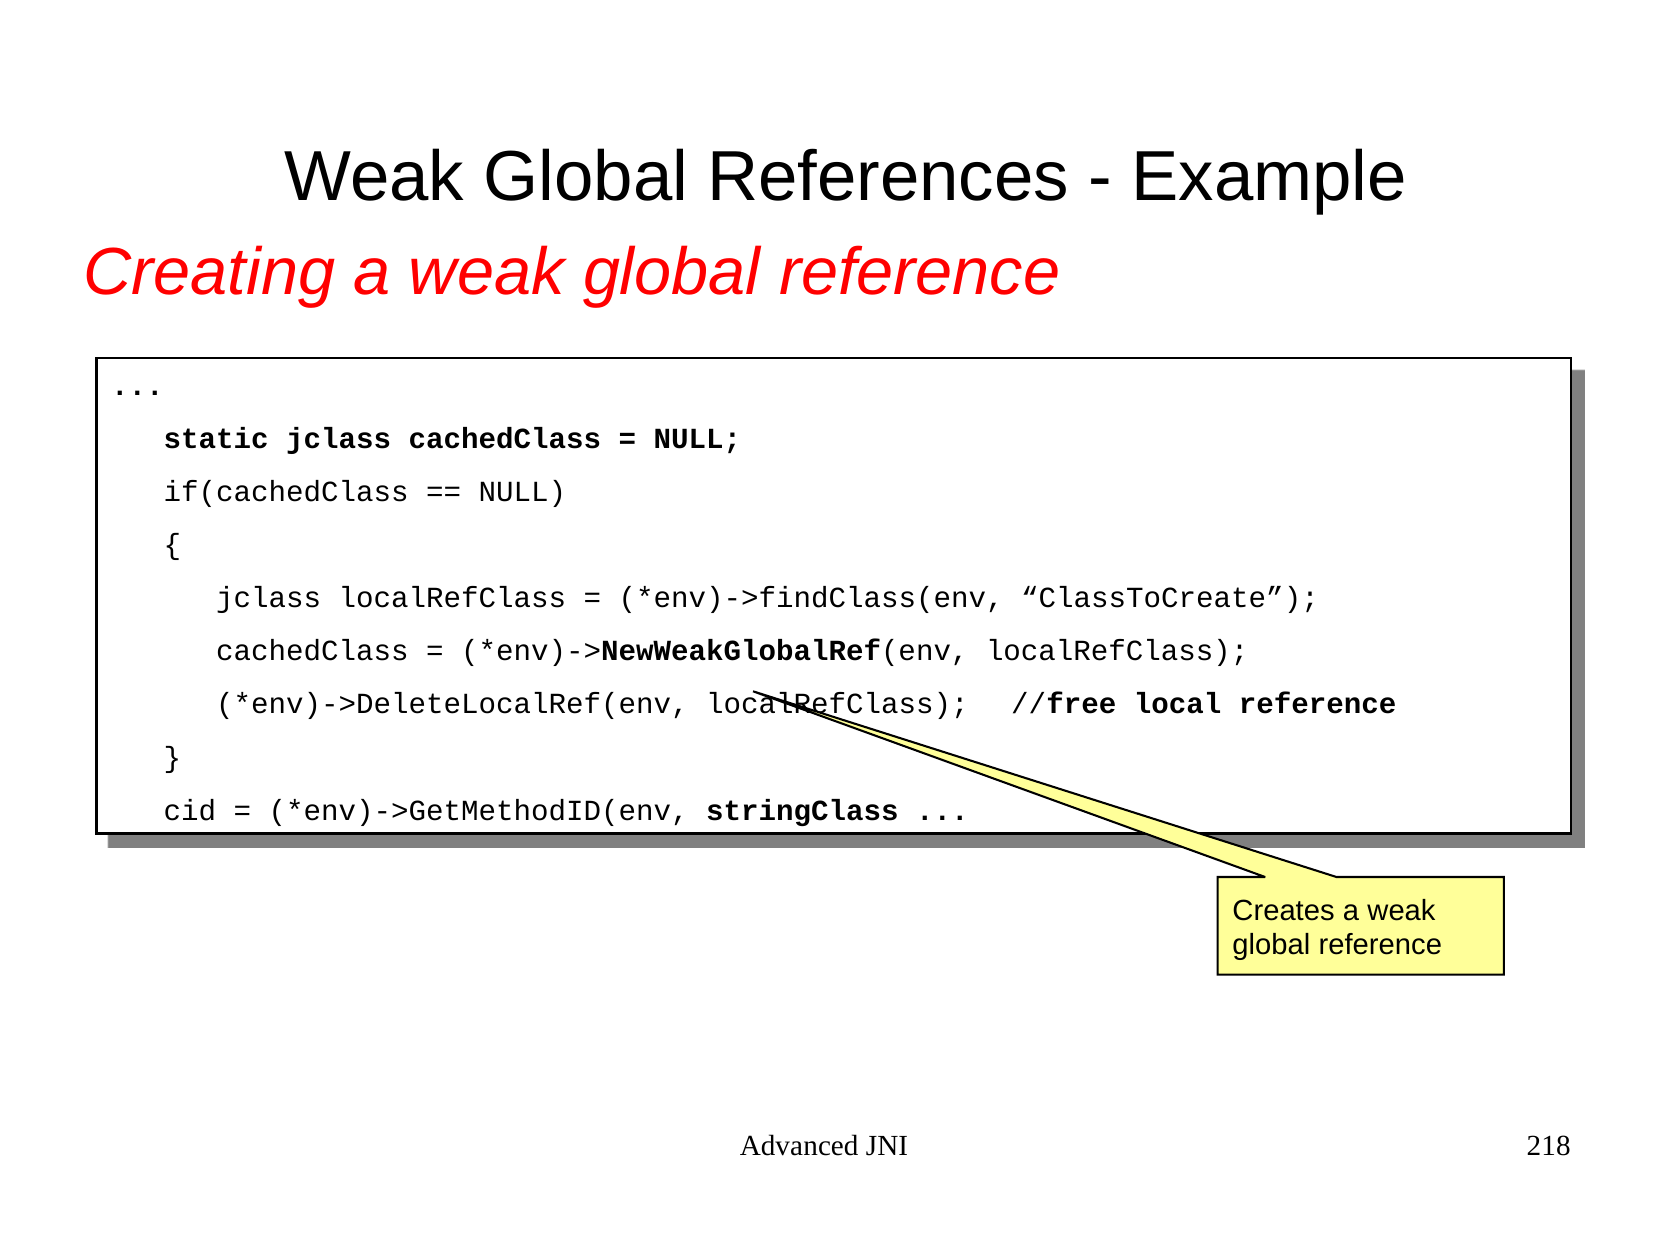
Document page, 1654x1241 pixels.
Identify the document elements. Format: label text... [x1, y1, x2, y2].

title Weak Global References - Example [68, 116, 1599, 220]
text_box ... static jclass cachedClass = NULL; if(cachedClass == NULL) { jclass localRefClass = (*env)->findClass(env, “ClassToCreate”); cachedClass = (*env)->NewWeakGlobalRef(env, localRefClass); (*env)->DeleteLocalRef(env, localRefClass); //free local reference } cid = (*env)->GetMethodID(env, stringClass ... [96, 358, 1571, 834]
text_box Creates a weak global reference [753, 691, 1504, 975]
list Creating a weak global reference [68, 220, 1599, 1130]
